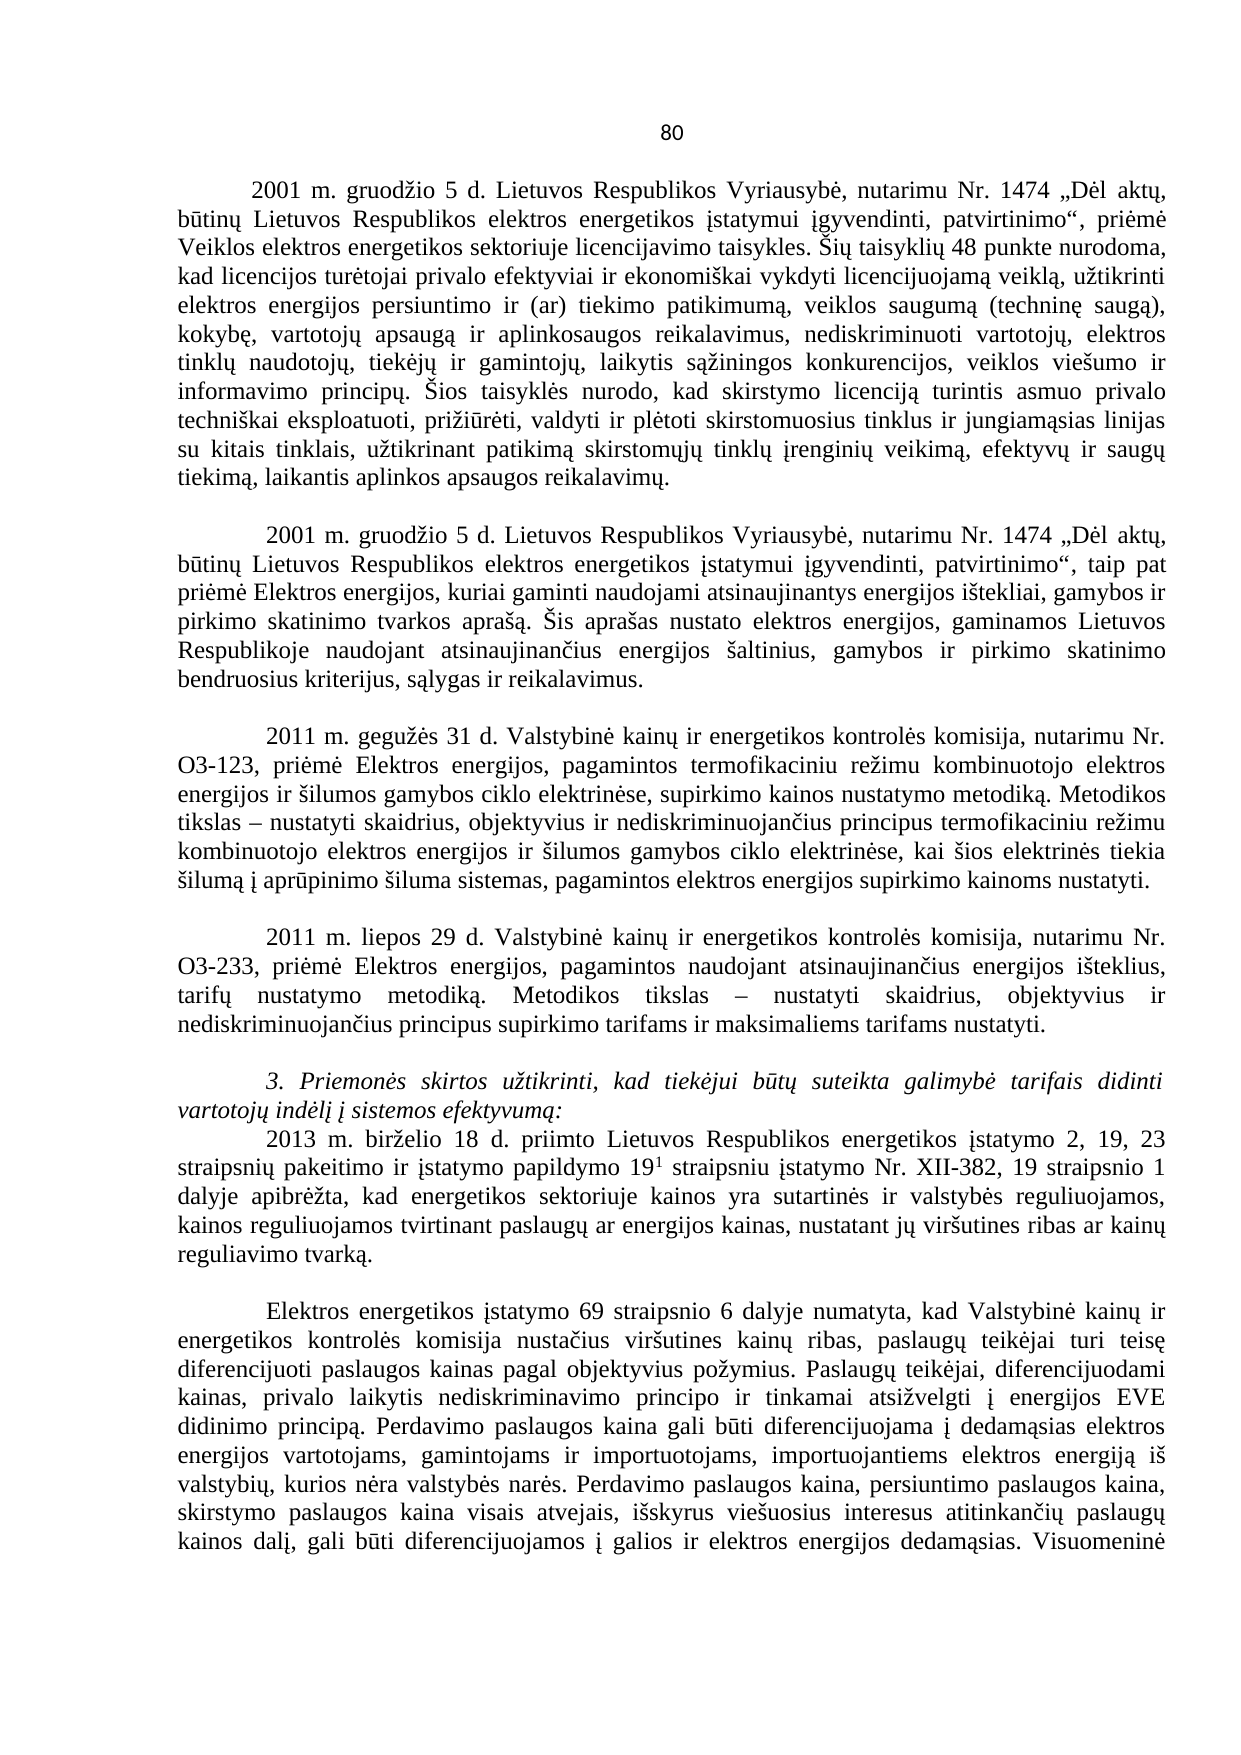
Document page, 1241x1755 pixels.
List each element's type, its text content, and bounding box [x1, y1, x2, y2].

text 2013 m. birželio 18 d. priimto Lietuvos Respublikos energetikos įstatymo 2, 19, 23 straipsnių pakeitimo ir įstatymo papildymo 191 straipsniu įstatymo Nr. XII-382, 19 straipsnio 1 dalyje apibrėžta, kad energetikos sektoriuje kainos yra sutartinės ir valstybės reguliuojamos, kainos reguliuojamos tvirtinant paslaugų ar energijos kainas, nustatant jų viršutines ribas ar kainų reguliavimo tvarką. [177, 1124, 1166, 1267]
text Elektros energetikos įstatymo 69 straipsnio 6 dalyje numatyta, kad Valstybinė kainų ir energetikos kontrolės komisija nustačius viršutines kainų ribas, paslaugų teikėjai turi teisę diferencijuoti paslaugos kainas pagal objektyvius požymius. Paslaugų teikėjai, diferencijuodami kainas, privalo laikytis nediskriminavimo principo ir tinkamai atsižvelgti į energijos EVE didinimo principą. Perdavimo paslaugos kaina gali būti diferencijuojama į dedamąsias elektros energijos vartotojams, gamintojams ir importuotojams, importuojantiems elektros energiją iš valstybių, kurios nėra valstybės narės. Perdavimo paslaugos kaina, persiuntimo paslaugos kaina, skirstymo paslaugos kaina visais atvejais, išskyrus viešuosius interesus atitinkančių paslaugų kainos dalį, gali būti diferencijuojamos į galios ir elektros energijos dedamąsias. Visuomeninė [177, 1296, 1166, 1555]
text 2001 m. gruodžio 5 d. Lietuvos Respublikos Vyriausybė, nutarimu Nr. 1474 „Dėl aktų, būtinų Lietuvos Respublikos elektros energetikos įstatymui įgyvendinti, patvirtinimo“, taip pat priėmė Elektros energijos, kuriai gaminti naudojami atsinaujinantys energijos ištekliai, gamybos ir pirkimo skatinimo tvarkos aprašą. Šis aprašas nustato elektros energijos, gaminamos Lietuvos Respublikoje naudojant atsinaujinančius energijos šaltinius, gamybos ir pirkimo skatinimo bendruosius kriterijus, sąlygas ir reikalavimus. [177, 520, 1166, 692]
text 2001 m. gruodžio 5 d. Lietuvos Respublikos Vyriausybė, nutarimu Nr. 1474 „Dėl aktų, būtinų Lietuvos Respublikos elektros energetikos įstatymui įgyvendinti, patvirtinimo“, priėmė Veiklos elektros energetikos sektoriuje licencijavimo taisykles. Šių taisyklių 48 punkte nurodoma, kad licencijos turėtojai privalo efektyviai ir ekonomiškai vykdyti licencijuojamą veiklą, užtikrinti elektros energijos persiuntimo ir (ar) tiekimo patikimumą, veiklos saugumą (techninę saugą), kokybę, vartotojų apsaugą ir aplinkosaugos reikalavimus, nediskriminuoti vartotojų, elektros tinklų naudotojų, tiekėjų ir gamintojų, laikytis sąžiningos konkurencijos, veiklos viešumo ir informavimo principų. Šios taisyklės nurodo, kad skirstymo licenciją turintis asmuo privalo techniškai eksploatuoti, prižiūrėti, valdyti ir plėtoti skirstomuosius tinklus ir jungiamąsias linijas su kitais tinklais, užtikrinant patikimą skirstomųjų tinklų įrenginių veikimą, efektyvų ir saugų tiekimą, laikantis aplinkos apsaugos reikalavimų. [177, 175, 1166, 491]
text 2011 m. gegužės 31 d. Valstybinė kainų ir energetikos kontrolės komisija, nutarimu Nr. O3-123, priėmė Elektros energijos, pagamintos termofikaciniu režimu kombinuotojo elektros energijos ir šilumos gamybos ciklo elektrinėse, supirkimo kainos nustatymo metodiką. Metodikos tikslas – nustatyti skaidrius, objektyvius ir nediskriminuojančius principus termofikaciniu režimu kombinuotojo elektros energijos ir šilumos gamybos ciklo elektrinėse, kai šios elektrinės tiekia šilumą į aprūpinimo šiluma sistemas, pagamintos elektros energijos supirkimo kainoms nustatyti. [177, 721, 1166, 894]
text 2011 m. liepos 29 d. Valstybinė kainų ir energetikos kontrolės komisija, nutarimu Nr. O3-233, priėmė Elektros energijos, pagamintos naudojant atsinaujinančius energijos išteklius, tarifų nustatymo metodiką. Metodikos tikslas – nustatyti skaidrius, objektyvius ir nediskriminuojančius principus supirkimo tarifams ir maksimaliems tarifams nustatyti. [177, 922, 1166, 1037]
text 3. Priemonės skirtos užtikrinti, kad tiekėjui būtų suteikta galimybė tarifais didinti vartotojų indėlį į sistemos efektyvumą: [177, 1066, 1166, 1124]
